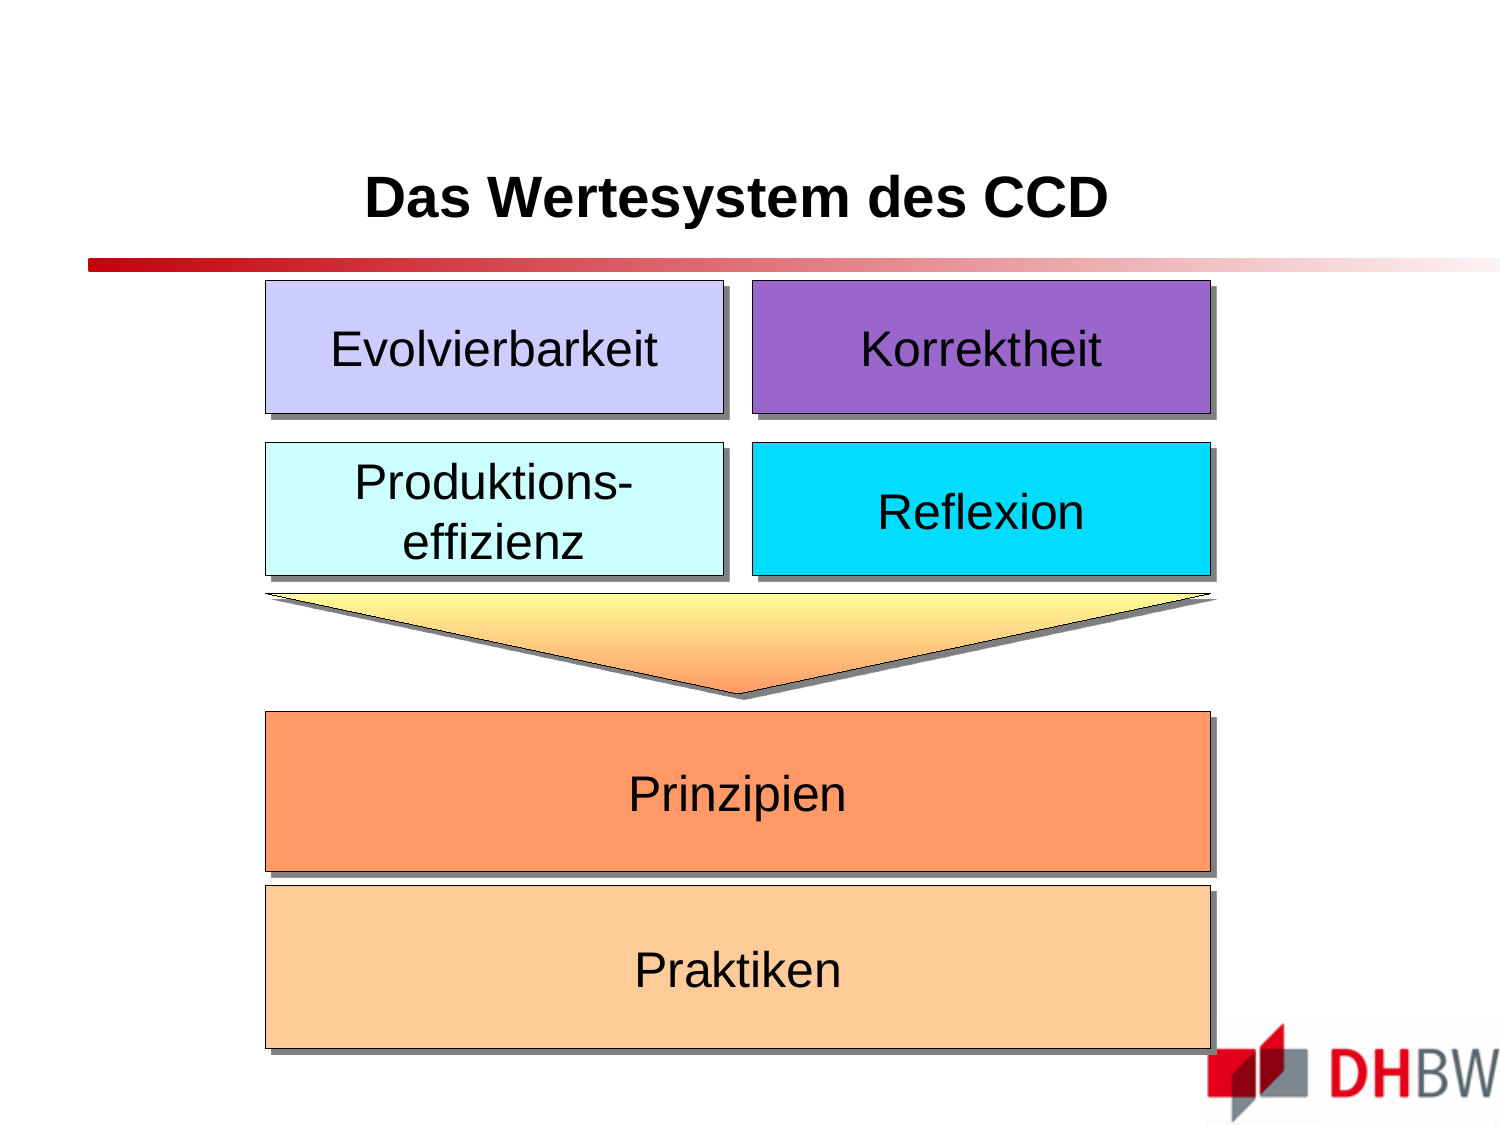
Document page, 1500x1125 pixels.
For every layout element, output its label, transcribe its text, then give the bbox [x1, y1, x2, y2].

title Das Wertesystem des CCD [99, 99, 1375, 288]
text_box Praktiken [265, 885, 1211, 1049]
text_box Reflexion [752, 442, 1211, 576]
text_box Prinzipien [265, 711, 1211, 872]
text_box Evolvierbarkeit [265, 280, 724, 414]
text_box [265, 593, 1211, 694]
text_box Produktions- effizienz [265, 442, 724, 576]
picture [1206, 1021, 1500, 1125]
text_box Korrektheit [752, 280, 1211, 414]
